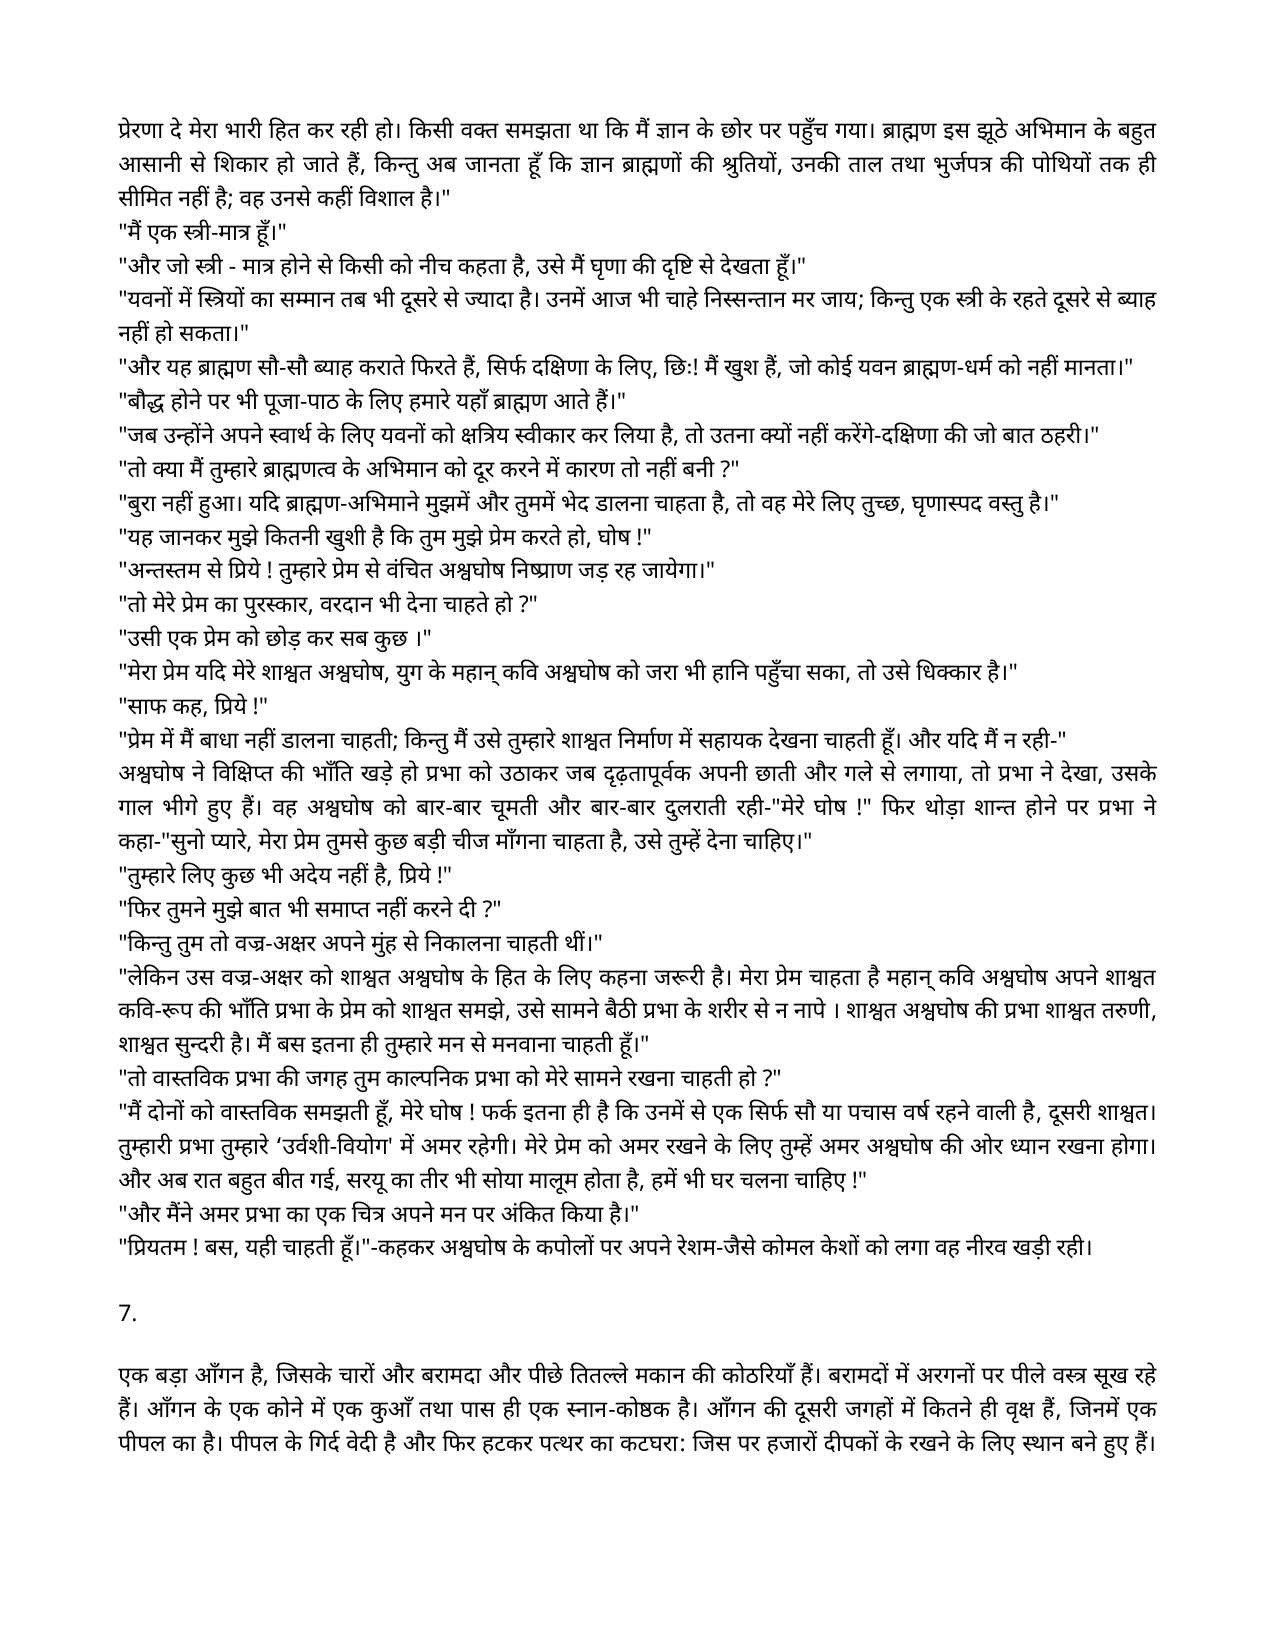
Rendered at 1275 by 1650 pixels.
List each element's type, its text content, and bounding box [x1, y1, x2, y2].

text "तुम्हारे लिए कुछ भी अदेय नहीं है, प्रिये !" [118, 859, 1157, 893]
text "साफ कह, प्रिये !" [118, 690, 1157, 723]
text "बुरा नहीं हुआ। यदि ब्राह्मण-अभिमाने मुझमें और तुममें भेद डालना चाहता है, तो वह मेरे लिए तुच्छ, घृणास्पद वस्तु है।" [118, 487, 1157, 520]
text "किन्तु तुम तो वज्र-अक्षर अपने मुंह से निकालना चाहती थीं।" [118, 927, 1157, 961]
text "फिर तुमने मुझे बात भी समाप्त नहीं करने दी ?" [118, 893, 1157, 927]
text "और जो स्त्री - मात्र होने से किसी को नीच कहता है, उसे मैं घृणा की दृष्टि से देखता हूँ।" [118, 249, 1157, 283]
text एक बड़ा आँगन है, जिसके चारों और बरामदा और पीछे तितल्ले मकान की कोठरियाँ हैं। बरामदों में अरगनों पर पीले वस्त्र सूख रहे हैं। आँगन के एक कोने में एक कुआँ तथा पास ही एक स्नान-कोष्ठक है। आँगन की दूसरी जगहों में कितने ही वृक्ष हैं, जिनमें एक पीपल का है। पीपल के गिर्द वेदी है और फिर हटकर पत्थर का कटघरा: जिस पर हजारों दीपकों के रखने के लिए स्थान बने हुए हैं। [118, 1359, 1157, 1461]
text प्रेरणा दे मेरा भारी हित कर रही हो। किसी वक्त समझता था कि मैं ज्ञान के छोर पर पहुँच गया। ब्राह्मण इस झूठे अभिमान के बहुत आसानी से शिकार हो जाते हैं, किन्तु अब जानता हूँ कि ज्ञान ब्राह्मणों की श्रुतियों, उनकी ताल तथा भुर्जपत्र की पोथियों तक ही सीमित नहीं है; वह उनसे कहीं विशाल है।" [118, 118, 1157, 216]
text "लेकिन उस वज्र-अक्षर को शाश्वत अश्वघोष के हित के लिए कहना जरूरी है। मेरा प्रेम चाहता है महान् कवि अश्वघोष अपने शाश्वत कवि-रूप की भाँति प्रभा के प्रेम को शाश्वत समझे, उसे सामने बैठी प्रभा के शरीर से न नापे । शाश्वत अश्वघोष की प्रभा शाश्वत तरुणी, शाश्वत सुन्दरी है। मैं बस इतना ही तुम्हारे मन से मनवाना चाहती हूँ।" [118, 961, 1157, 1062]
text "मैं एक स्त्री-मात्र हूँ।" [118, 216, 1157, 249]
text अश्वघोष ने विक्षिप्त की भाँति खड़े हो प्रभा को उठाकर जब दृढ़तापूर्वक अपनी छाती और गले से लगाया, तो प्रभा ने देखा, उसके गाल भीगे हुए हैं। वह अश्वघोष को बार-बार चूमती और बार-बार दुलराती रही-"मेरे घोष !" फिर थोड़ा शान्त होने पर प्रभा ने कहा-"सुनो प्यारे, मेरा प्रेम तुमसे कुछ बड़ी चीज माँगना चाहता है, उसे तुम्हें देना चाहिए।" [118, 757, 1157, 859]
text "प्रेम में मैं बाधा नहीं डालना चाहती; किन्तु मैं उसे तुम्हारे शाश्वत निर्माण में सहायक देखना चाहती हूँ। और यदि मैं न रही-" [118, 723, 1157, 757]
text "अन्तस्तम से प्रिये ! तुम्हारे प्रेम से वंचित अश्वघोष निष्प्राण जड़ रह जायेगा।" [118, 554, 1157, 588]
text "तो क्या मैं तुम्हारे ब्राह्मणत्व के अभिमान को दूर करने में कारण तो नहीं बनी ?" [118, 453, 1157, 487]
text "यह जानकर मुझे कितनी खुशी है कि तुम मुझे प्रेम करते हो, घोष !" [118, 520, 1157, 554]
text "जब उन्होंने अपने स्वार्थ के लिए यवनों को क्षत्रिय स्वीकार कर लिया है, तो उतना क्यों नहीं करेंगे-दक्षिणा की जो बात ठहरी।" [118, 419, 1157, 453]
text 7. [118, 1296, 1157, 1328]
text "तो मेरे प्रेम का पुरस्कार, वरदान भी देना चाहते हो ?" [118, 588, 1157, 622]
text "यवनों में स्त्रियों का सम्मान तब भी दूसरे से ज्यादा है। उनमें आज भी चाहे निस्सन्तान मर जाय; किन्तु एक स्त्री के रहते दूसरे से ब्याह नहीं हो सकता।" [118, 283, 1157, 351]
text "तो वास्तविक प्रभा की जगह तुम काल्पनिक प्रभा को मेरे सामने रखना चाहती हो ?" [118, 1062, 1157, 1096]
text "मेरा प्रेम यदि मेरे शाश्वत अश्वघोष, युग के महान् कवि अश्वघोष को जरा भी हानि पहुँचा सका, तो उसे धिक्कार है।" [118, 656, 1157, 690]
text "और यह ब्राह्मण सौ-सौ ब्याह कराते फिरते हैं, सिर्फ दक्षिणा के लिए, छिः! मैं खुश हैं, जो कोई यवन ब्राह्मण-धर्म को नहीं मानता।" [118, 351, 1157, 385]
text "प्रियतम ! बस, यही चाहती हूँ।"-कहकर अश्वघोष के कपोलों पर अपने रेशम-जैसे कोमल केशों को लगा वह नीरव खड़ी रही। [118, 1231, 1157, 1265]
text "और मैंने अमर प्रभा का एक चित्र अपने मन पर अंकित किया है।" [118, 1197, 1157, 1231]
text "मैं दोनों को वास्तविक समझती हूँ, मेरे घोष ! फर्क इतना ही है कि उनमें से एक सिर्फ सौ या पचास वर्ष रहने वाली है, दूसरी शाश्वत। तुम्हारी प्रभा तुम्हारे ‘उर्वशी-वियोग' में अमर रहेगी। मेरे प्रेम को अमर रखने के लिए तुम्हें अमर अश्वघोष की ओर ध्यान रखना होगा। और अब रात बहुत बीत गई, सरयू का तीर भी सोया मालूम होता है, हमें भी घर चलना चाहिए !" [118, 1096, 1157, 1197]
text "उसी एक प्रेम को छोड़ कर सब कुछ ।" [118, 622, 1157, 656]
text "बौद्ध होने पर भी पूजा-पाठ के लिए हमारे यहाँ ब्राह्मण आते हैं।" [118, 385, 1157, 419]
